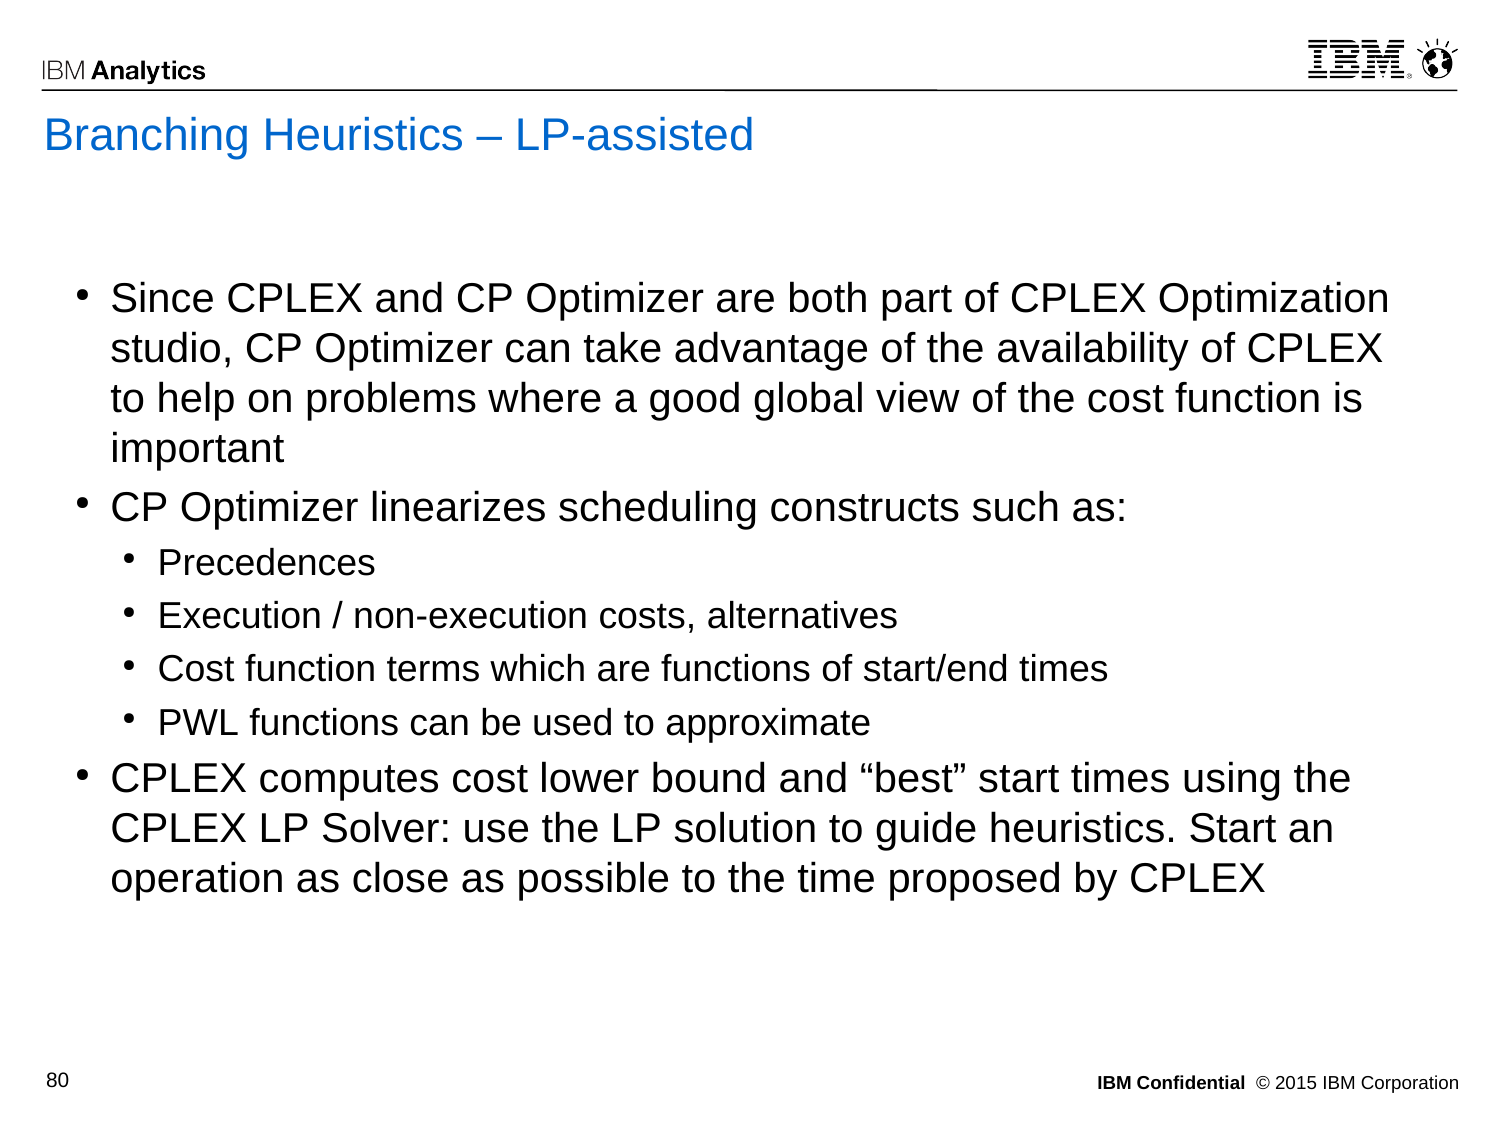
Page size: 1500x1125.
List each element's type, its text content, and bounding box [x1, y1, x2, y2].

picture [1294, 24, 1469, 91]
picture [24, 42, 224, 99]
list Since CPLEX and CP Optimizer are both part of CPLEX Optimization studio, CP Optimizer can take advantage of the availability of CPLEX to help on problems where a good global view of the cost function is important CP Optimizer linearizes scheduling constructs such as: Precedences Execution / non-execution costs, alternatives Cost function terms which are functions of start/end times PWL functions can be used to approximate CPLEX computes cost lower bound and “best” start times using the CPLEX LP Solver: use the LP solution to guide heuristics. Start an operation as close as possible to the time proposed by CPLEX [75, 263, 1425, 1011]
title Branching Heuristics – LP-assisted [43, 97, 1446, 262]
